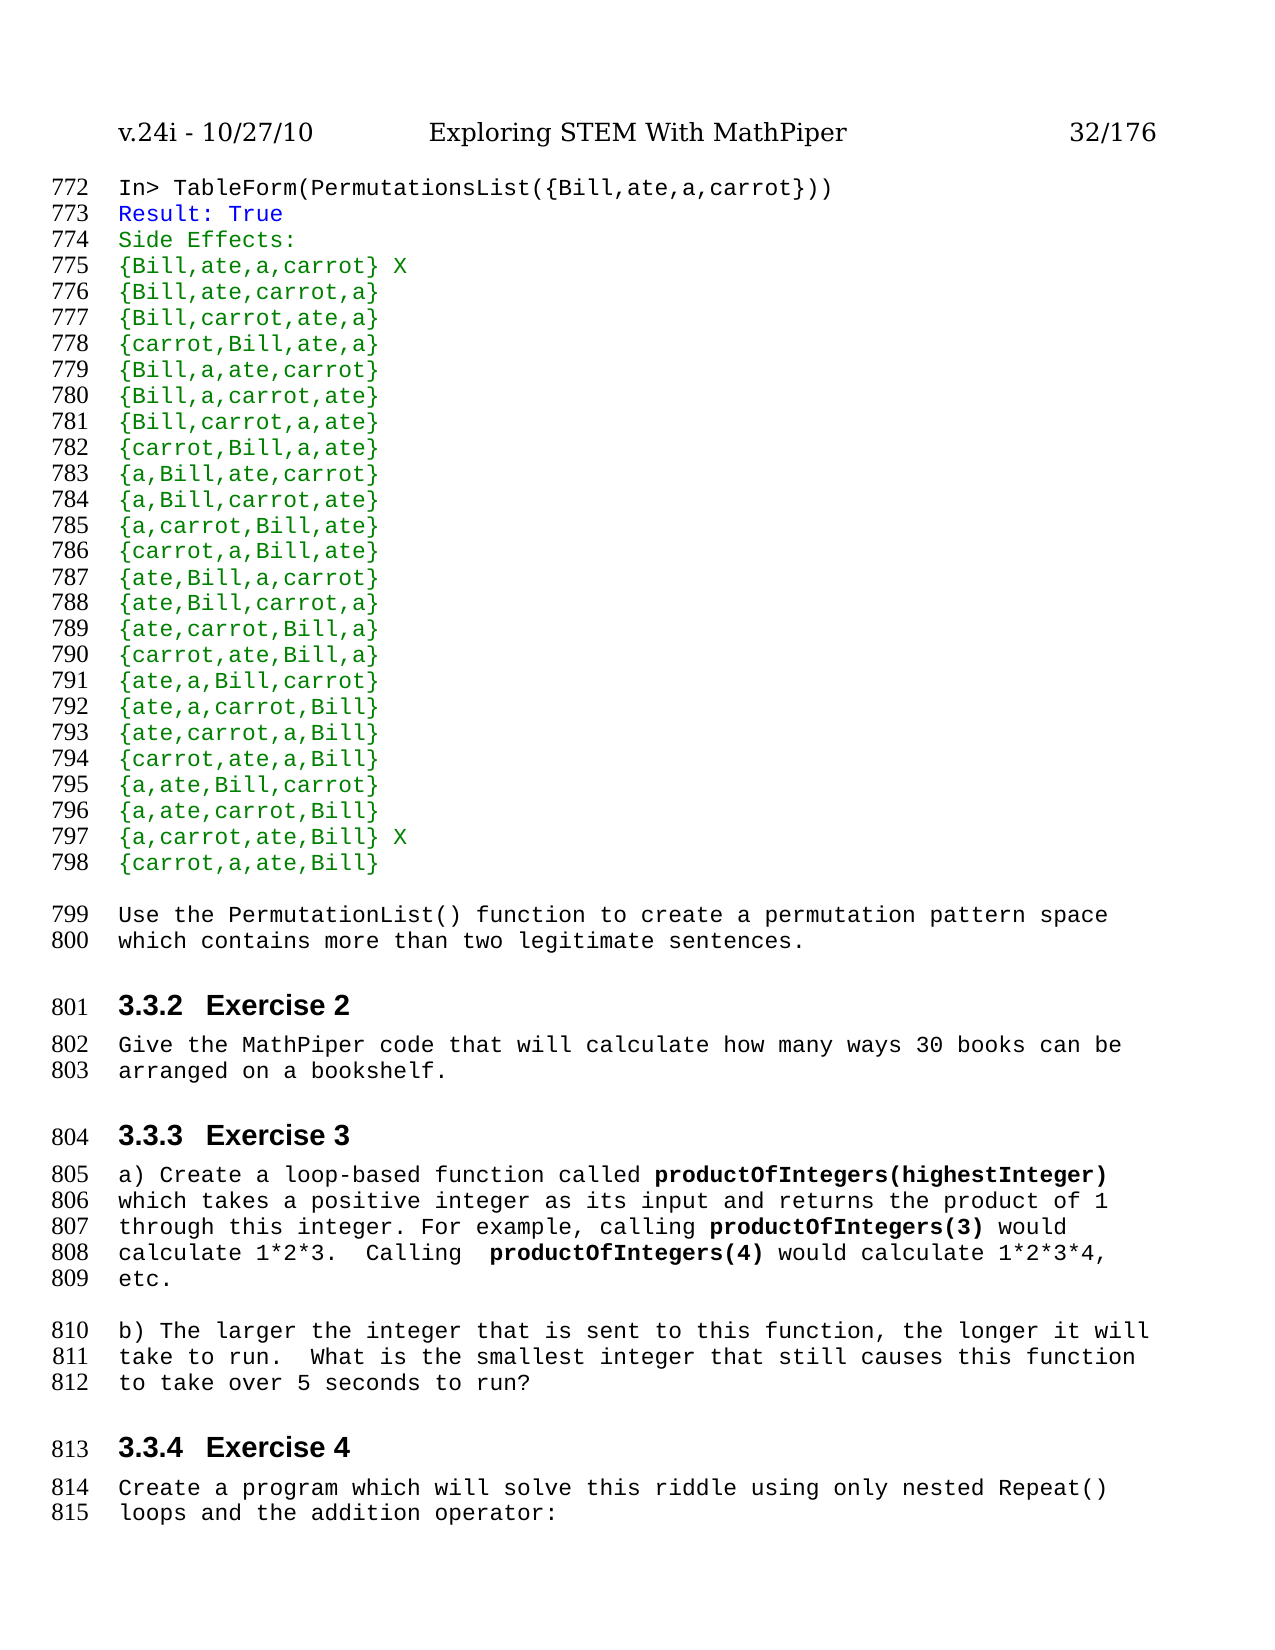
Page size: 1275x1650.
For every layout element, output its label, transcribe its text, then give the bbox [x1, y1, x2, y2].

text {ate,Bill,carrot,a} [118, 592, 1157, 618]
text {a,carrot,Bill,ate} [118, 514, 1157, 540]
subtitle Exercise 4 [118, 1430, 1157, 1464]
text {a,carrot,ate,Bill} X [118, 825, 1157, 851]
text a) Create a loop-based function called productOfIntegers(highestInteger) which takes a positive integer as its input and returns the product of 1 through this integer. For example, calling productOfIntegers(3) would calculate 1*2*3. Calling productOfIntegers(4) would calculate 1*2*3*4, etc. [118, 1164, 1157, 1293]
text {ate,Bill,a,carrot} [118, 566, 1157, 592]
text {carrot,ate,Bill,a} [118, 644, 1157, 669]
text {Bill,carrot,ate,a} [118, 306, 1157, 332]
text {carrot,ate,a,Bill} [118, 747, 1157, 773]
text {ate,a,Bill,carrot} [118, 669, 1157, 696]
text {a,Bill,carrot,ate} [118, 488, 1157, 514]
text {Bill,ate,carrot,a} [118, 281, 1157, 306]
text Give the MathPiper code that will calculate how many ways 30 books can be arranged on a bookshelf. [118, 1033, 1157, 1085]
text {a,ate,carrot,Bill} [118, 799, 1157, 825]
text {carrot,a,ate,Bill} [118, 851, 1157, 877]
text {ate,carrot,Bill,a} [118, 618, 1157, 644]
text {Bill,ate,a,carrot} X [118, 254, 1157, 281]
text {Bill,a,carrot,ate} [118, 384, 1157, 410]
text Result: True [118, 203, 1157, 229]
text Use the PermutationList() function to create a permutation pattern space which contains more than two legitimate sentences. [118, 903, 1157, 955]
subtitle Exercise 2 [118, 988, 1157, 1021]
text {Bill,a,ate,carrot} [118, 358, 1157, 384]
text b) The larger the integer that is sent to this function, the longer it will take to run. What is the smallest integer that still causes this function to take over 5 seconds to run? [118, 1319, 1157, 1397]
text {Bill,carrot,a,ate} [118, 410, 1157, 436]
text Side Effects: [118, 229, 1157, 254]
text {ate,carrot,a,Bill} [118, 721, 1157, 747]
text {ate,a,carrot,Bill} [118, 696, 1157, 721]
text Create a program which will solve this riddle using only nested Repeat() loops and the addition operator: [118, 1476, 1157, 1528]
text {carrot,Bill,ate,a} [118, 332, 1157, 358]
text {a,Bill,ate,carrot} [118, 462, 1157, 488]
text {carrot,a,Bill,ate} [118, 540, 1157, 566]
subtitle Exercise 3 [118, 1118, 1157, 1152]
text {a,ate,Bill,carrot} [118, 773, 1157, 799]
text {carrot,Bill,a,ate} [118, 436, 1157, 462]
text In> TableForm(PermutationsList({Bill,ate,a,carrot})) [118, 177, 1157, 203]
